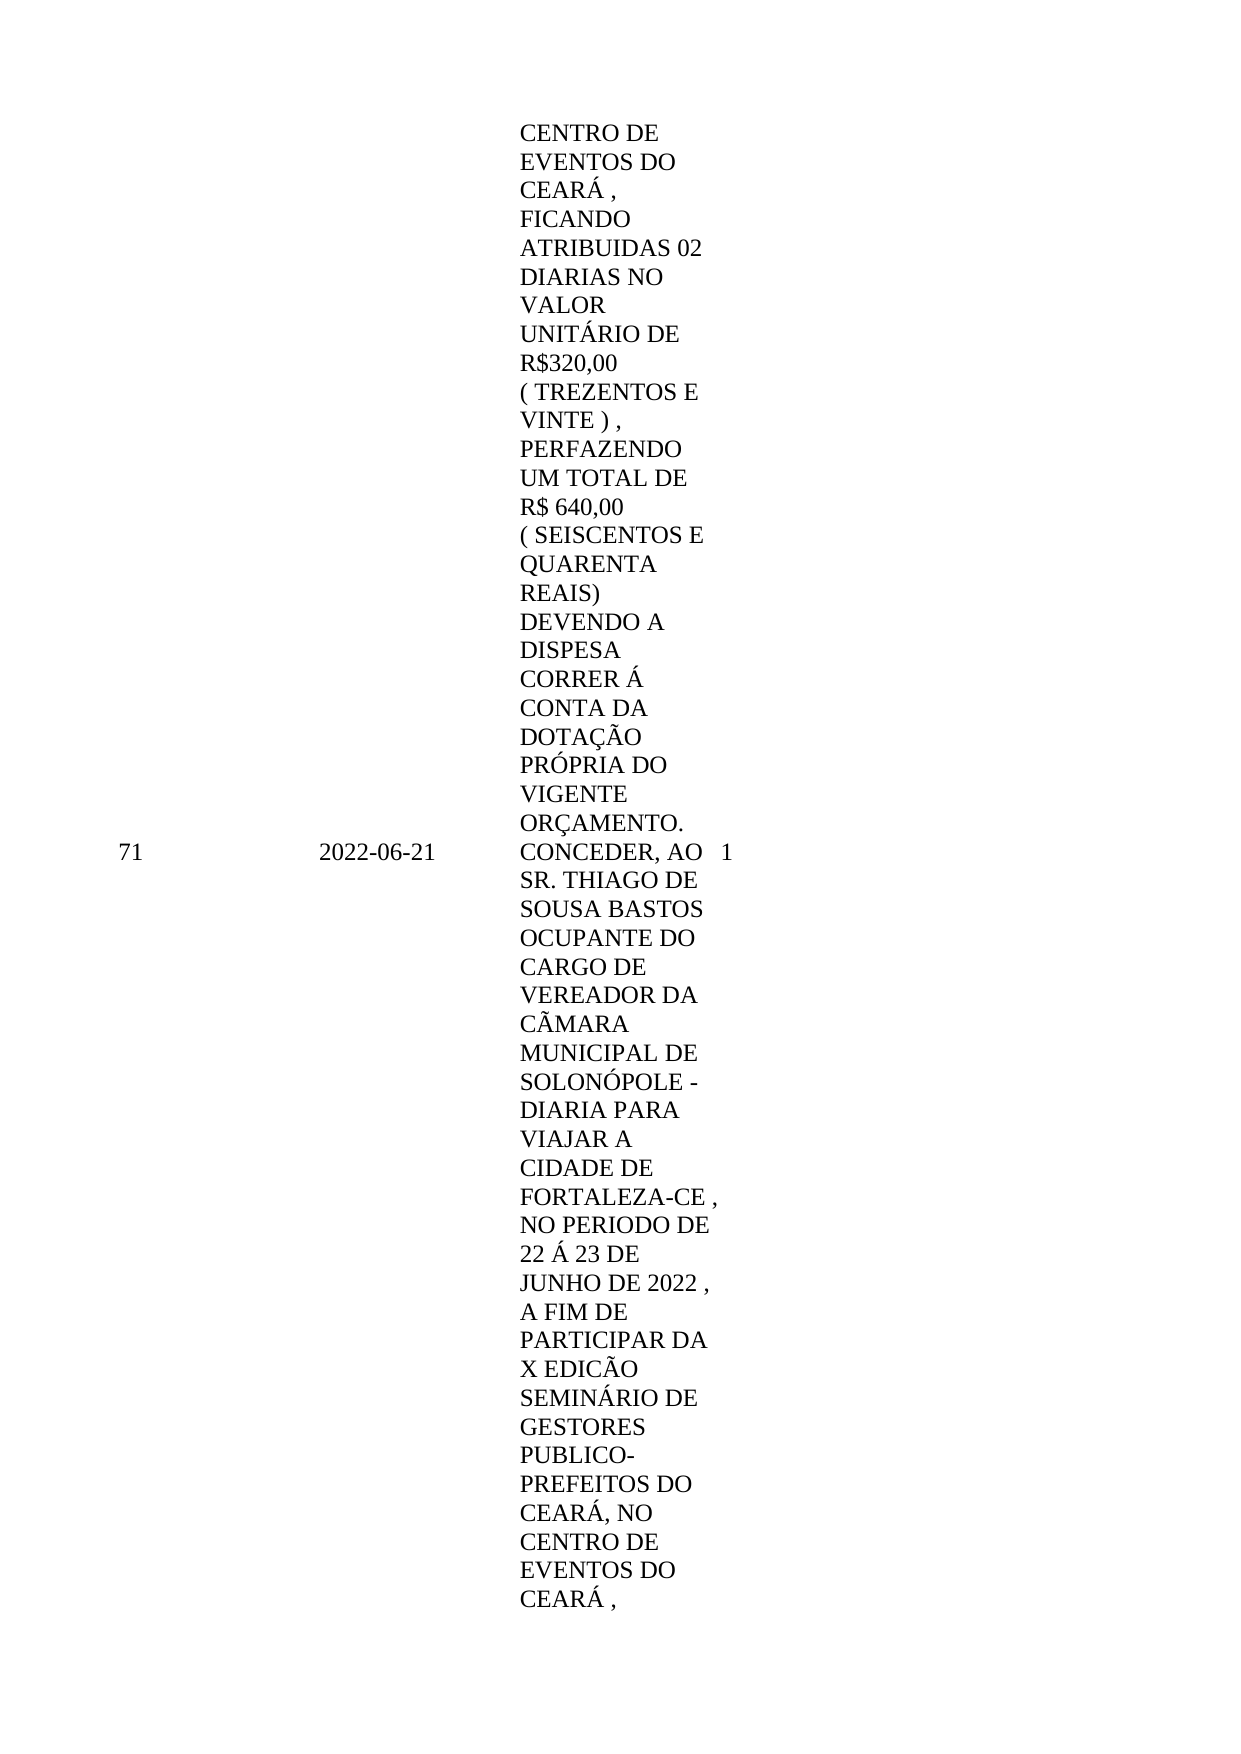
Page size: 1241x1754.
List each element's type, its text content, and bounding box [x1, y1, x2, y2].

table_cell CONCEDER, AO SR. THIAGO DE SOUSA BASTOS OCUPANTE DO CARGO DE VEREADOR DA CÃMARA MUNICIPAL DE SOLONÓPOLE - DIARIA PARA VIAJAR A CIDADE DE FORTALEZA-CE , NO PERIODO DE 22 Á 23 DE JUNHO DE 2022 , A FIM DE PARTICIPAR DA X EDICÃO SEMINÁRIO DE GESTORES PUBLICO- PREFEITOS DO CEARÁ, NO CENTRO DE EVENTOS DO CEARÁ , [520, 837, 720, 1613]
table_cell [921, 118, 1122, 837]
table_cell [319, 118, 519, 837]
table_cell [921, 837, 1122, 1613]
table_cell [118, 118, 319, 837]
table_cell 1 [720, 837, 921, 1613]
table_cell 2022-06-21 [319, 837, 519, 1613]
table_cell [720, 118, 921, 837]
table_cell CENTRO DE EVENTOS DO CEARÁ , FICANDO ATRIBUIDAS 02 DIARIAS NO VALOR UNITÁRIO DE R$320,00 ( TREZENTOS E VINTE ) , PERFAZENDO UM TOTAL DE R$ 640,00 ( SEISCENTOS E QUARENTA REAIS) DEVENDO A DISPESA CORRER Á CONTA DA DOTAÇÃO PRÓPRIA DO VIGENTE ORÇAMENTO. [520, 118, 720, 837]
table_cell 71 [118, 837, 319, 1613]
